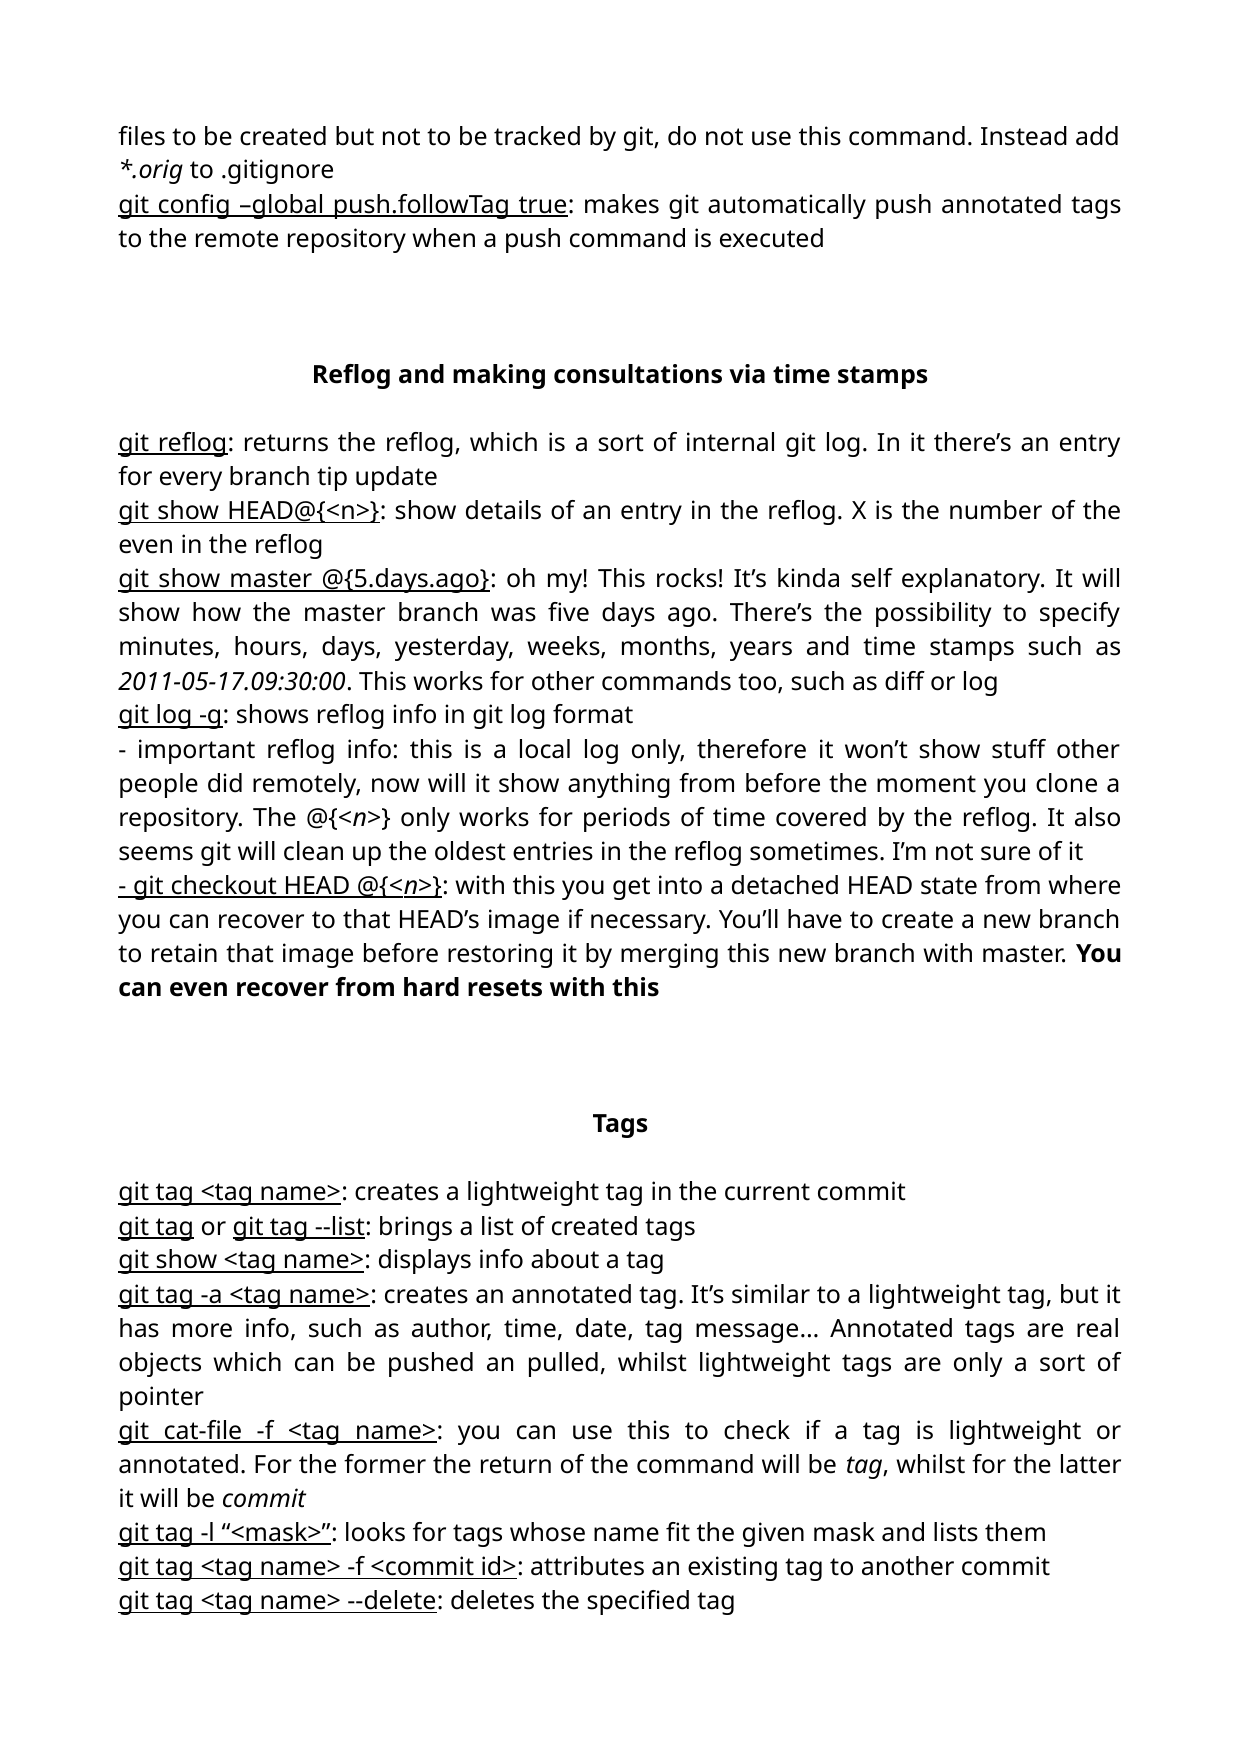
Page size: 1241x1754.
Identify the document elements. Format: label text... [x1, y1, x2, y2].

text - git checkout HEAD @{<n>}: with this you get into a detached HEAD state from where you can recover to that HEAD’s image if necessary. You’ll have to create a new branch to retain that image before restoring it by merging this new branch with master. You can even recover from hard resets with this [118, 867, 1122, 1004]
text git tag -l “<mask>”: looks for tags whose name fit the given mask and lists them [118, 1515, 1122, 1549]
text git config –global push.followTag true: makes git automatically push annotated tags to the remote repository when a push command is executed [118, 186, 1122, 254]
text git cat-file -f <tag name>: you can use this to check if a tag is lightweight or annotated. For the former the return of the command will be tag, whilst for the latter it will be commit [118, 1412, 1122, 1515]
text git show <tag name>: displays info about a tag [118, 1242, 1122, 1276]
text files to be created but not to be tracked by git, do not use this command. Instead add *.orig to .gitignore [118, 118, 1122, 186]
text git tag -a <tag name>: creates an annotated tag. It’s similar to a lightweight tag, but it has more info, such as author, time, date, tag message… Annotated tags are real objects which can be pushed an pulled, whilst lightweight tags are only a sort of pointer [118, 1276, 1122, 1412]
text git tag <tag name> -f <commit id>: attributes an existing tag to another commit [118, 1549, 1122, 1583]
text git tag or git tag --list: brings a list of created tags [118, 1208, 1122, 1242]
text git show HEAD@{<n>}: show details of an entry in the reflog. X is the number of the even in the reflog [118, 493, 1122, 561]
text Tags [118, 1106, 1122, 1140]
text - important reflog info: this is a local log only, therefore it won’t show stuff other people did remotely, now will it show anything from before the moment you clone a repository. The @{<n>} only works for periods of time covered by the reflog. It also seems git will clean up the oldest entries in the reflog sometimes. I’m not sure of it [118, 731, 1122, 867]
text git show master @{5.days.ago}: oh my! This rocks! It’s kinda self explanatory. It will show how the master branch was five days ago. There’s the possibility to specify minutes, hours, days, yesterday, weeks, months, years and time stamps such as 2011-05-17.09:30:00. This works for other commands too, such as diff or log [118, 561, 1122, 697]
text git reflog: returns the reflog, which is a sort of internal git log. In it there’s an entry for every branch tip update [118, 425, 1122, 493]
text Reflog and making consultations via time stamps [118, 357, 1122, 391]
text git tag <tag name> --delete: deletes the specified tag [118, 1583, 1122, 1617]
text git tag <tag name>: creates a lightweight tag in the current commit [118, 1174, 1122, 1208]
text git log -g: shows reflog info in git log format [118, 697, 1122, 731]
